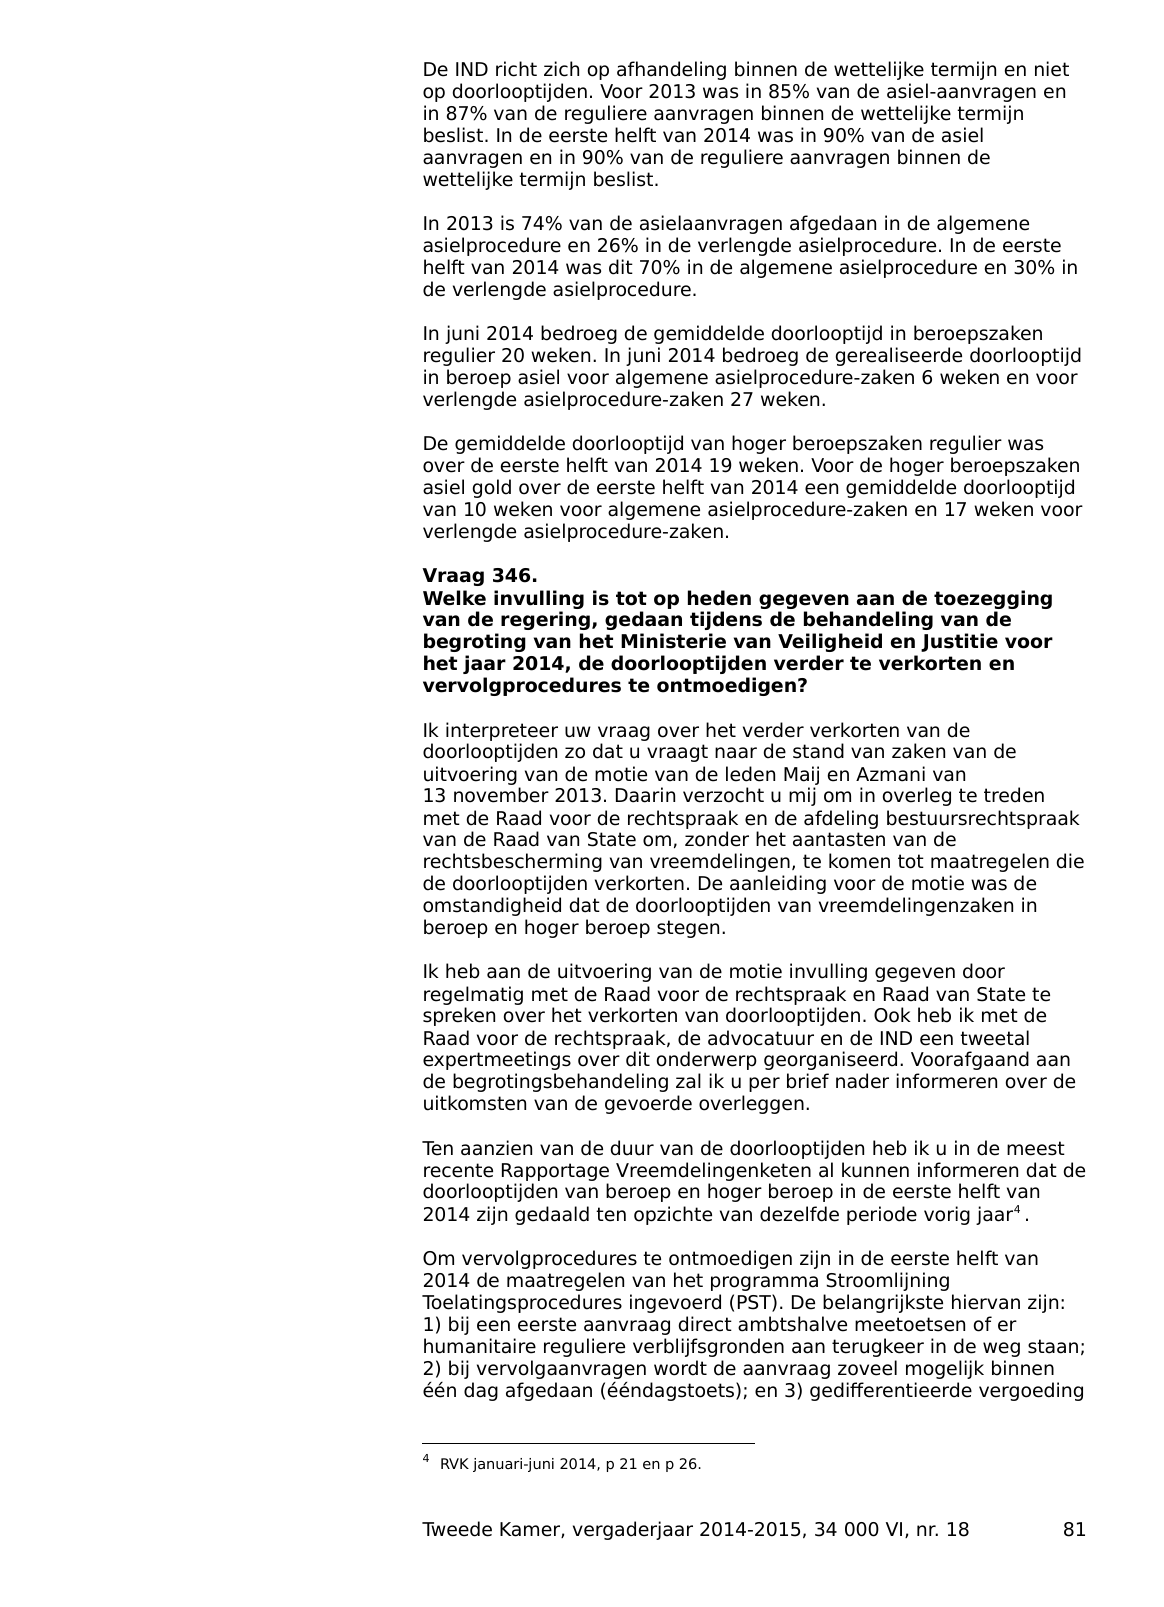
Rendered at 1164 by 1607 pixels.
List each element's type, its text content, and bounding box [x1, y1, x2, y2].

text Ik heb aan de uitvoering van de motie invulling gegeven door regelmatig met de Raad voor de rechtspraak en Raad van State te spreken over het verkorten van doorlooptijden. Ook heb ik met de Raad voor de rechtspraak, de advocatuur en de IND een tweetal expertmeetings over dit onderwerp georganiseerd. Voorafgaand aan de begrotingsbehandeling zal ik u per brief nader informeren over de uitkomsten van de gevoerde overleggen. [422, 961, 1087, 1115]
text Vraag 346. [422, 565, 1087, 587]
text De IND richt zich op afhandeling binnen de wettelijke termijn en niet op doorlooptijden. Voor 2013 was in 85% van de asiel-aanvragen en in 87% van de reguliere aanvragen binnen de wettelijke termijn beslist. In de eerste helft van 2014 was in 90% van de asiel aanvragen en in 90% van de reguliere aanvragen binnen de wettelijke termijn beslist. [422, 59, 1087, 191]
text Om vervolgprocedures te ontmoedigen zijn in de eerste helft van 2014 de maatregelen van het programma Stroomlijning Toelatingsprocedures ingevoerd (PST). De belangrijkste hiervan zijn: 1) bij een eerste aanvraag direct ambtshalve meetoetsen of er humanitaire reguliere verblijfsgronden aan terugkeer in de weg staan; 2) bij vervolgaanvragen wordt de aanvraag zoveel mogelijk binnen één dag afgedaan (ééndagstoets); en 3) gedifferentieerde vergoeding [422, 1248, 1087, 1401]
text De gemiddelde doorlooptijd van hoger beroepszaken regulier was over de eerste helft van 2014 19 weken. Voor de hoger beroepszaken asiel gold over de eerste helft van 2014 een gemiddelde doorlooptijd van 10 weken voor algemene asielprocedure-zaken en 17 weken voor verlengde asielprocedure-zaken. [422, 433, 1087, 543]
text Welke invulling is tot op heden gegeven aan de toezegging van de regering, gedaan tijdens de behandeling van de begroting van het Ministerie van Veiligheid en Justitie voor het jaar 2014, de doorlooptijden verder te verkorten en vervolgprocedures te ontmoedigen? [422, 587, 1087, 697]
text RVK januari-juni 2014, p 21 en p 26. [422, 1452, 1087, 1474]
text In juni 2014 bedroeg de gemiddelde doorlooptijd in beroepszaken regulier 20 weken. In juni 2014 bedroeg de gerealiseerde doorlooptijd in beroep asiel voor algemene asielprocedure-zaken 6 weken en voor verlengde asielprocedure-zaken 27 weken. [422, 323, 1087, 411]
text Ten aanzien van de duur van de doorlooptijden heb ik u in de meest recente Rapportage Vreemdelingenketen al kunnen informeren dat de doorlooptijden van beroep en hoger beroep in de eerste helft van 2014 zijn gedaald ten opzichte van dezelfde periode vorig jaar. [422, 1137, 1087, 1225]
text In 2013 is 74% van de asielaanvragen afgedaan in de algemene asielprocedure en 26% in de verlengde asielprocedure. In de eerste helft van 2014 was dit 70% in de algemene asielprocedure en 30% in de verlengde asielprocedure. [422, 213, 1087, 301]
text Ik interpreteer uw vraag over het verder verkorten van de doorlooptijden zo dat u vraagt naar de stand van zaken van de uitvoering van de motie van de leden Maij en Azmani van 13 november 2013. Daarin verzocht u mij om in overleg te treden met de Raad voor de rechtspraak en de afdeling bestuursrechtspraak van de Raad van State om, zonder het aantasten van de rechtsbescherming van vreemdelingen, te komen tot maatregelen die de doorlooptijden verkorten. De aanleiding voor de motie was de omstandigheid dat de doorlooptijden van vreemdelingenzaken in beroep en hoger beroep stegen. [422, 719, 1087, 939]
